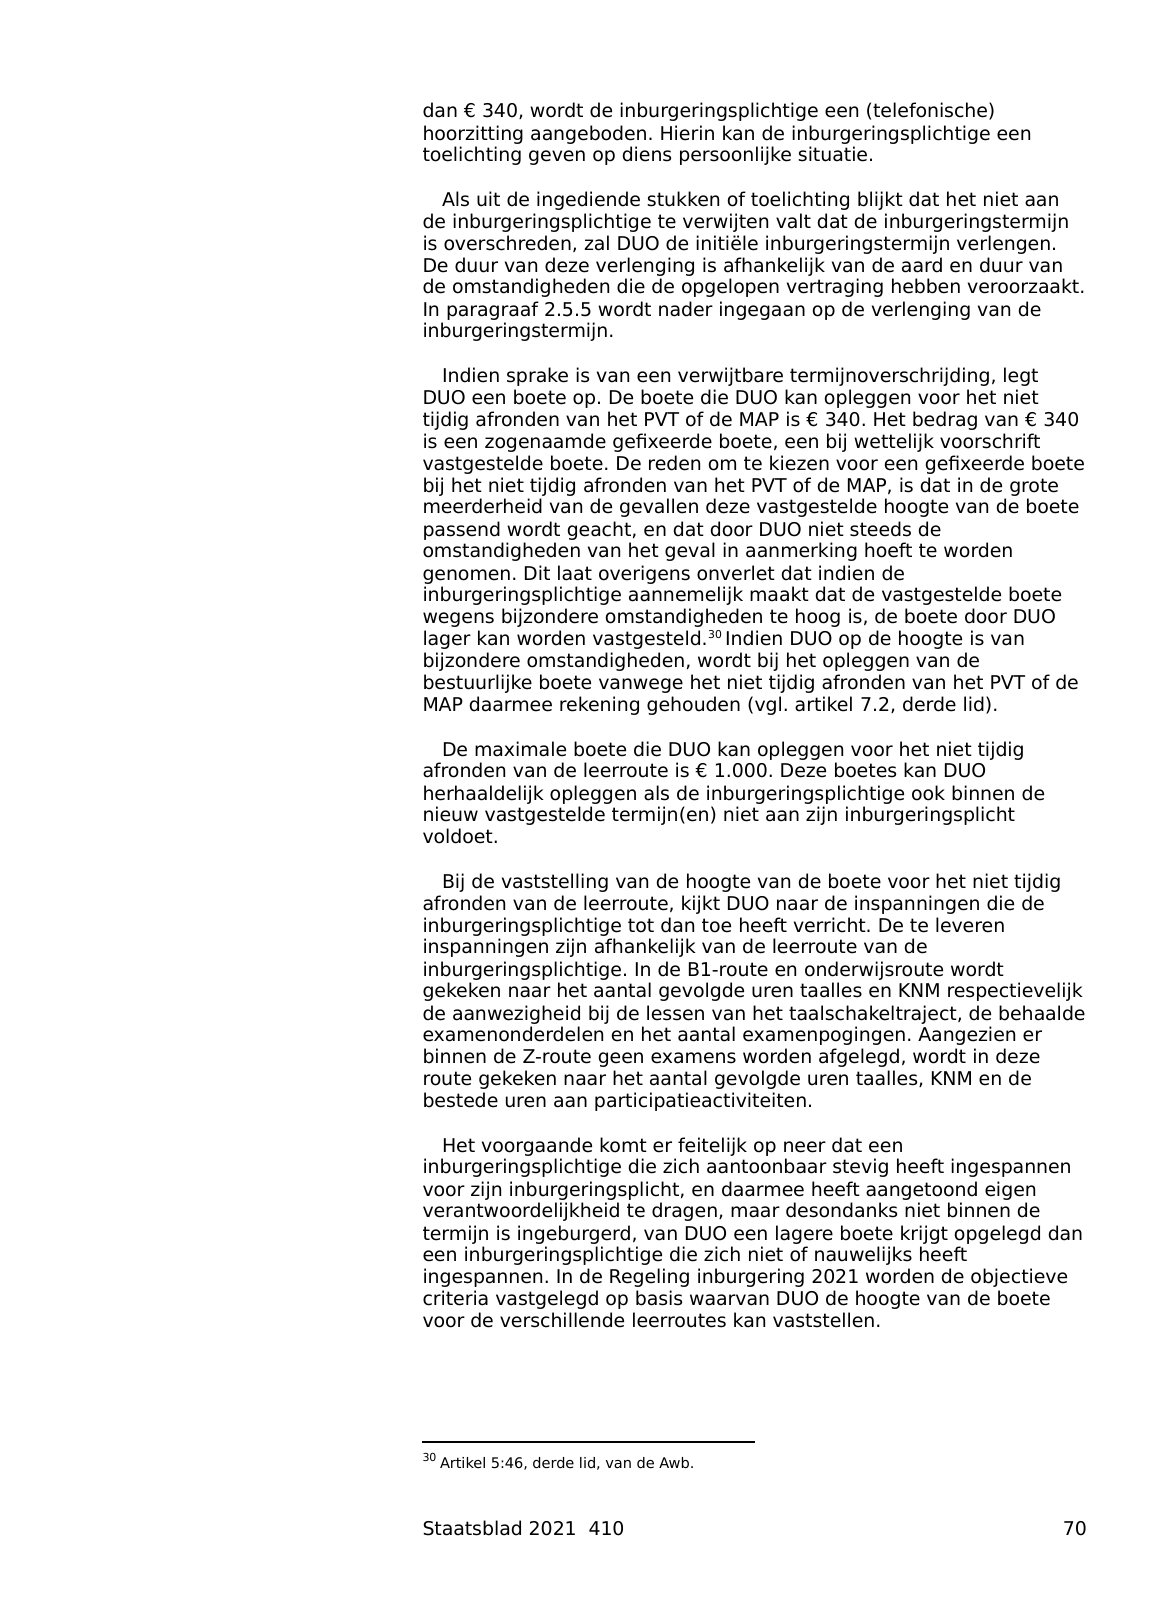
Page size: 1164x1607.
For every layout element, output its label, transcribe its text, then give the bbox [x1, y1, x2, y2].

text Bij de vaststelling van de hoogte van de boete voor het niet tijdig afronden van de leerroute, kijkt DUO naar de inspanningen die de inburgeringsplichtige tot dan toe heeft verricht. De te leveren inspanningen zijn afhankelijk van de leerroute van de inburgeringsplichtige. In de B1-route en onderwijsroute wordt gekeken naar het aantal gevolgde uren taalles en KNM respectievelijk de aanwezigheid bij de lessen van het taalschakeltraject, de behaalde examenonderdelen en het aantal examenpogingen. Aangezien er binnen de Z-route geen examens worden afgelegd, wordt in deze route gekeken naar het aantal gevolgde uren taalles, KNM en de bestede uren aan participatieactiviteiten. [422, 871, 1087, 1112]
text De maximale boete die DUO kan opleggen voor het niet tijdig afronden van de leerroute is € 1.000. Deze boetes kan DUO herhaaldelijk opleggen als de inburgeringsplichtige ook binnen de nieuw vastgestelde termijn(en) niet aan zijn inburgeringsplicht voldoet. [422, 738, 1087, 848]
text Als uit de ingediende stukken of toelichting blijkt dat het niet aan de inburgeringsplichtige te verwijten valt dat de inburgeringstermijn is overschreden, zal DUO de initiële inburgeringstermijn verlengen. De duur van deze verlenging is afhankelijk van de aard en duur van de omstandigheden die de opgelopen vertraging hebben veroorzaakt. In paragraaf 2.5.5 wordt nader ingegaan op de verlenging van de inburgeringstermijn. [422, 188, 1087, 342]
text Indien sprake is van een verwijtbare termijnoverschrijding, legt DUO een boete op. De boete die DUO kan opleggen voor het niet tijdig afronden van het PVT of de MAP is € 340. Het bedrag van € 340 is een zogenaamde gefixeerde boete, een bij wettelijk voorschrift vastgestelde boete. De reden om te kiezen voor een gefixeerde boete bij het niet tijdig afronden van het PVT of de MAP, is dat in de grote meerderheid van de gevallen deze vastgestelde hoogte van de boete passend wordt geacht, en dat door DUO niet steeds de omstandigheden van het geval in aanmerking hoeft te worden genomen. Dit laat overigens onverlet dat indien de inburgeringsplichtige aannemelijk maakt dat de vastgestelde boete wegens bijzondere omstandigheden te hoog is, de boete door DUO lager kan worden vastgesteld.Indien DUO op de hoogte is van bijzondere omstandigheden, wordt bij het opleggen van de bestuurlijke boete vanwege het niet tijdig afronden van het PVT of de MAP daarmee rekening gehouden (vgl. artikel 7.2, derde lid). [422, 364, 1087, 716]
text Het voorgaande komt er feitelijk op neer dat een inburgeringsplichtige die zich aantoonbaar stevig heeft ingespannen voor zijn inburgeringsplicht, en daarmee heeft aangetoond eigen verantwoordelijkheid te dragen, maar desondanks niet binnen de termijn is ingeburgerd, van DUO een lagere boete krijgt opgelegd dan een inburgeringsplichtige die zich niet of nauwelijks heeft ingespannen. In de Regeling inburgering 2021 worden de objectieve criteria vastgelegd op basis waarvan DUO de hoogte van de boete voor de verschillende leerroutes kan vaststellen. [422, 1134, 1087, 1332]
text dan € 340, wordt de inburgeringsplichtige een (telefonische) hoorzitting aangeboden. Hierin kan de inburgeringsplichtige een toelichting geven op diens persoonlijke situatie. [422, 100, 1087, 166]
text Artikel 5:46, derde lid, van de Awb. [422, 1451, 1087, 1473]
